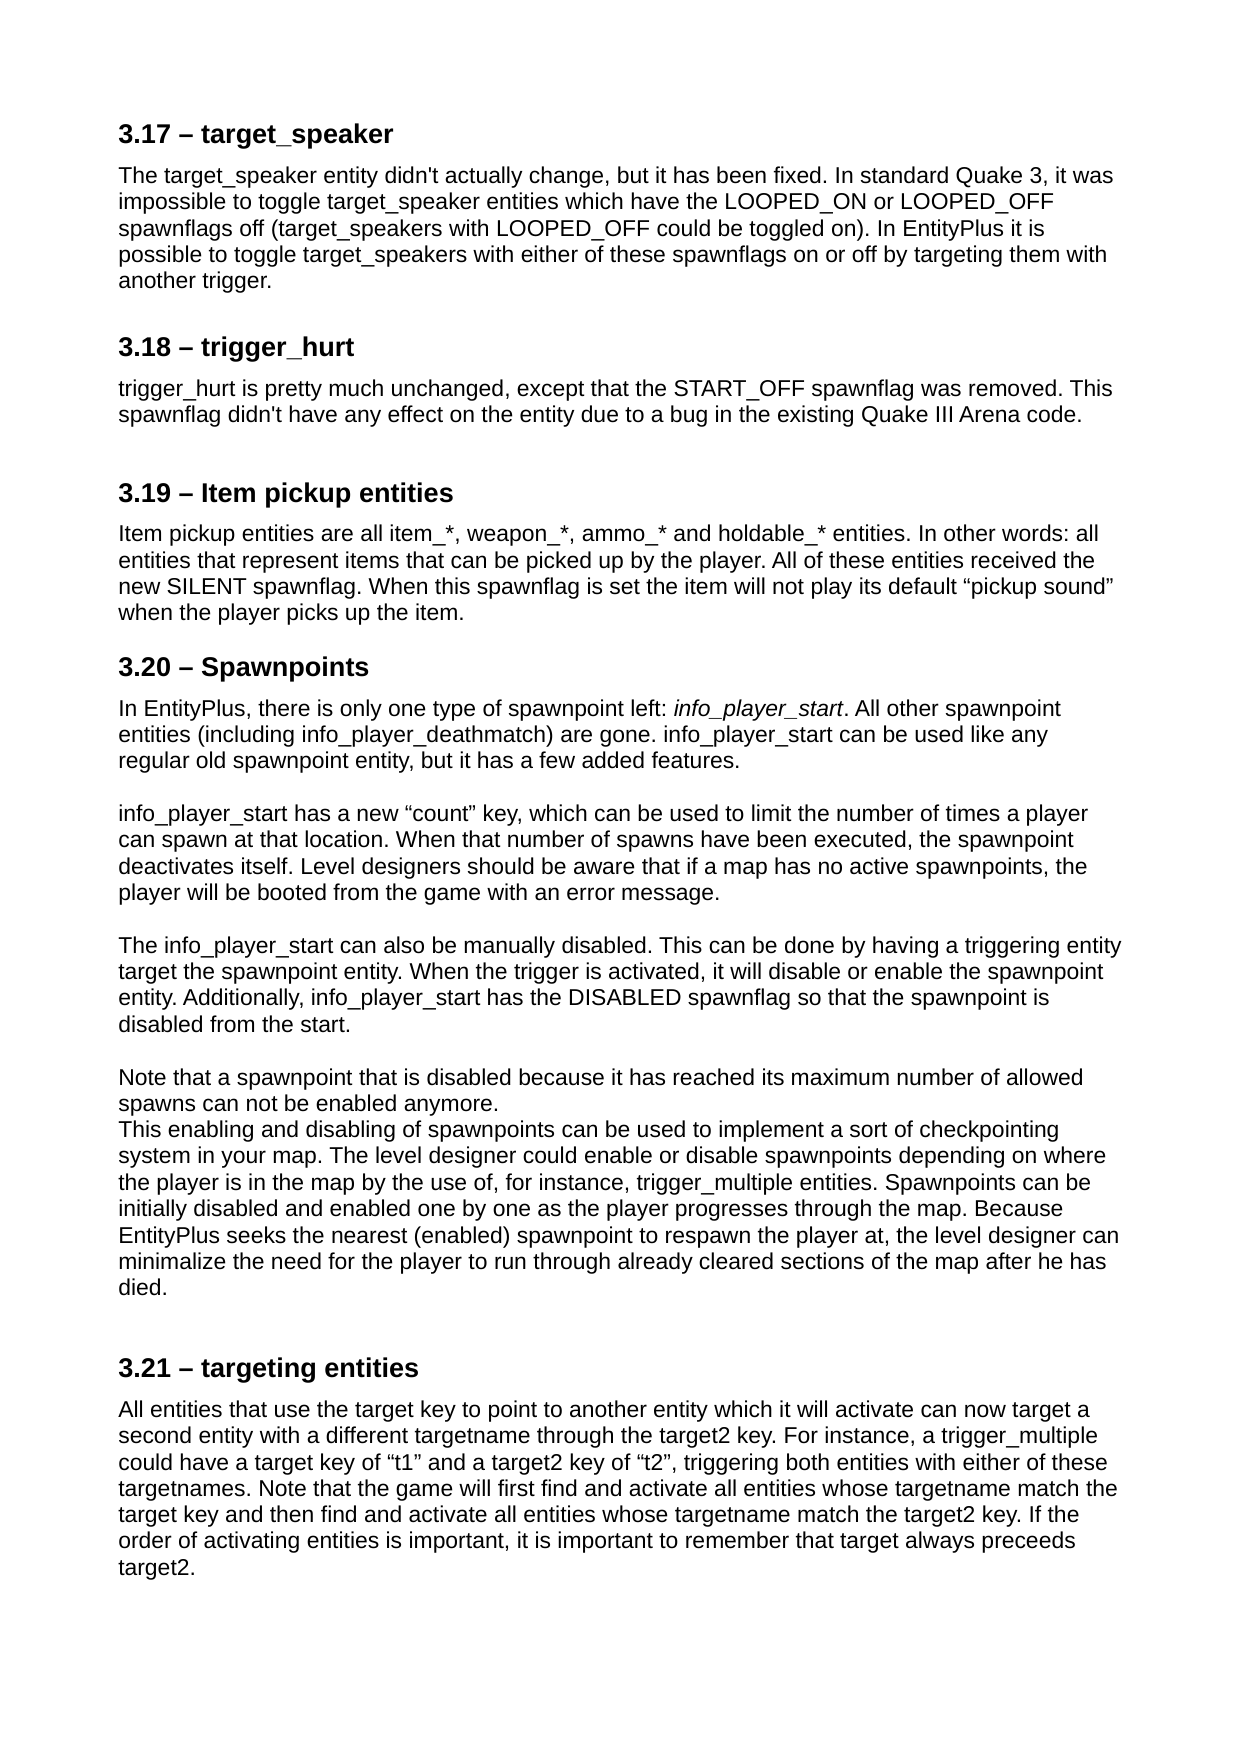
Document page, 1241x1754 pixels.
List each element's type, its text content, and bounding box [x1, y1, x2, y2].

subtitle 3.19 – Item pickup entities [118, 477, 1122, 508]
text Item pickup entities are all item_*, weapon_*, ammo_* and holdable_* entities. In other words: all entities that represent items that can be picked up by the player. All of these entities received the new SILENT spawnflag. When this spawnflag is set the item will not play its default “pickup sound” when the player picks up the item. [118, 520, 1122, 626]
text trigger_hurt is pretty much unchanged, except that the START_OFF spawnflag was removed. This spawnflag didn't have any effect on the entity due to a bug in the existing Quake III Arena code. [118, 375, 1122, 428]
text The target_speaker entity didn't actually change, but it has been fixed. In standard Quake 3, it was impossible to toggle target_speaker entities which have the LOOPED_ON or LOOPED_OFF spawnflags off (target_speakers with LOOPED_OFF could be toggled on). In EntityPlus it is possible to toggle target_speakers with either of these spawnflags on or off by targeting them with another trigger. [118, 162, 1122, 294]
text The info_player_start can also be manually disabled. This can be done by having a triggering entity target the spawnpoint entity. When the trigger is activated, it will disable or enable the spawnpoint entity. Additionally, info_player_start has the DISABLED spawnflag so that the spawnpoint is disabled from the start. [118, 932, 1122, 1037]
subtitle 3.20 – Spawnpoints [118, 651, 1122, 682]
subtitle 3.21 – targeting entities [118, 1352, 1122, 1383]
text info_player_start has a new “count” key, which can be used to limit the number of times a player can spawn at that location. When that number of spawns have been executed, the spawnpoint deactivates itself. Level designers should be aware that if a map has no active spawnpoints, the player will be booted from the game with an error message. [118, 800, 1122, 905]
text All entities that use the target key to point to another entity which it will activate can now target a second entity with a different targetname through the target2 key. For instance, a trigger_multiple could have a target key of “t1” and a target2 key of “t2”, triggering both entities with either of these targetnames. Note that the game will first find and activate all entities whose targetname match the target key and then find and activate all entities whose targetname match the target2 key. If the order of activating entities is important, it is important to remember that target always preceeds target2. [118, 1396, 1122, 1580]
subtitle 3.17 – target_speaker [118, 118, 1122, 149]
subtitle 3.18 – trigger_hurt [118, 331, 1122, 362]
text This enabling and disabling of spawnpoints can be used to implement a sort of checkpointing system in your map. The level designer could enable or disable spawnpoints depending on where the player is in the map by the use of, for instance, trigger_multiple entities. Spawnpoints can be initially disabled and enabled one by one as the player progresses through the map. Because EntityPlus seeks the nearest (enabled) spawnpoint to respawn the player at, the level designer can minimalize the need for the player to run through already cleared sections of the map after he has died. [118, 1116, 1122, 1301]
text Note that a spawnpoint that is disabled because it has reached its maximum number of allowed spawns can not be enabled anymore. [118, 1063, 1122, 1116]
text In EntityPlus, there is only one type of spawnpoint left: info_player_start. All other spawnpoint entities (including info_player_deathmatch) are gone. info_player_start can be used like any regular old spawnpoint entity, but it has a few added features. [118, 694, 1122, 773]
